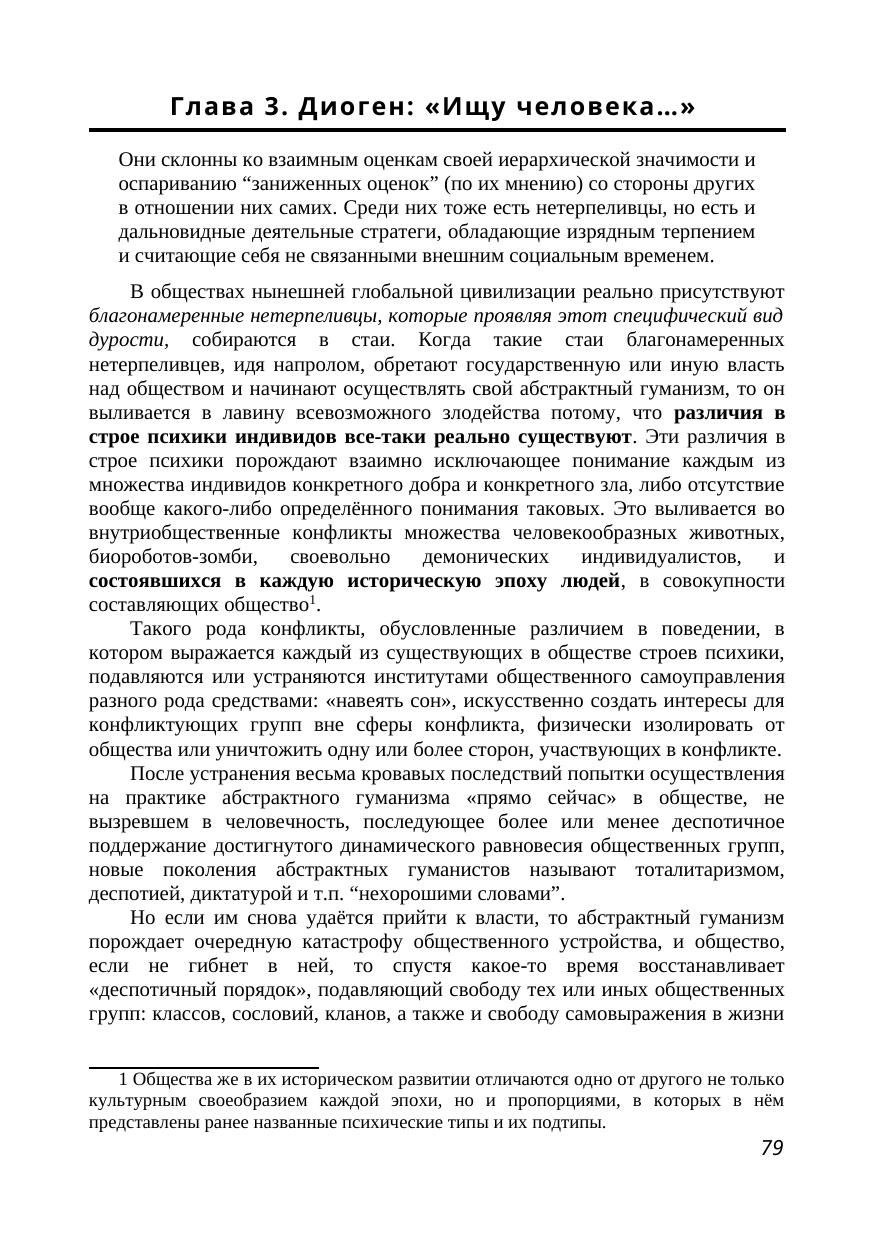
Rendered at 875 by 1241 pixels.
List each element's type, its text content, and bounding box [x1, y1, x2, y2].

text В обществах нынешней глобальной цивилизации реально присутствуют благонамеренные нетерпеливцы, которые проявляя этот специфический вид дурости, собираются в стаи. Когда такие стаи благонамеренных нетерпеливцев, идя напролом, обретают государственную или иную власть над обществом и начинают осуществлять свой абстрактный гуманизм, то он выливается в лавину всевозможного злодейства потому, что различия в строе психики индивидов все-таки реально существуют. Эти различия в строе психики порождают взаимно исключающее понимание каждым из множества индивидов конкретного добра и конкретного зла, либо отсутствие вообще какого-либо определённого понимания таковых. Это выливается во внутриобщественные конфликты множества человекообразных животных, биороботов-зомби, своевольно демонических индивидуалистов, и состоявшихся в каждую историческую эпоху людей, в совокупности составляющих общество. [89, 279, 786, 616]
text Общества же в их историческом развитии отличаются одно от другого не только культурным своеобразием каждой эпохи, но и пропорциями, в которых в нём представлены ранее названные психические типы и их подтипы. [89, 1068, 786, 1132]
text Но если им снова удаётся прийти к власти, то абстрактный гуманизм порождает очередную катастрофу общественного устройства, и общество, если не гибнет в ней, то спустя какое-то время восстанавливает «деспотичный порядок», подавляющий свободу тех или иных общественных групп: классов, сословий, кланов, а также и свободу самовыражения в жизни [89, 905, 786, 1025]
text Такого рода конфликты, обусловленные различием в поведении, в котором выражается каждый из существующих в обществе строев психики, подавляются или устраняются институтами общественного самоуправления разного рода средствами: «навеять сон», искусственно создать интересы для конфликтующих групп вне сферы конфликта, физически изолировать от общества или уничтожить одну или более сторон, участвующих в конфликте. [89, 616, 786, 761]
text После устранения весьма кровавых последствий попытки осуществления на практике абстрактного гуманизма «прямо сейчас» в обществе, не вызревшем в человечность, последующее более или менее деспотичное поддержание достигнутого динамического равновесия общественных групп, новые поколения абстрактных гуманистов называют тоталитаризмом, деспотией, диктатурой и т.п. “нехорошими словами”. [89, 761, 786, 905]
text Они склонны ко взаимным оценкам своей иерархической значимости и оспариванию “заниженных оценок” (по их мнению) со стороны других в отношении них самих. Среди них тоже есть нетерпеливцы, но есть и дальновидные деятельные стратеги, обладающие изрядным терпением и считающие себя не связанными внешним социальным временем. [118, 146, 756, 267]
